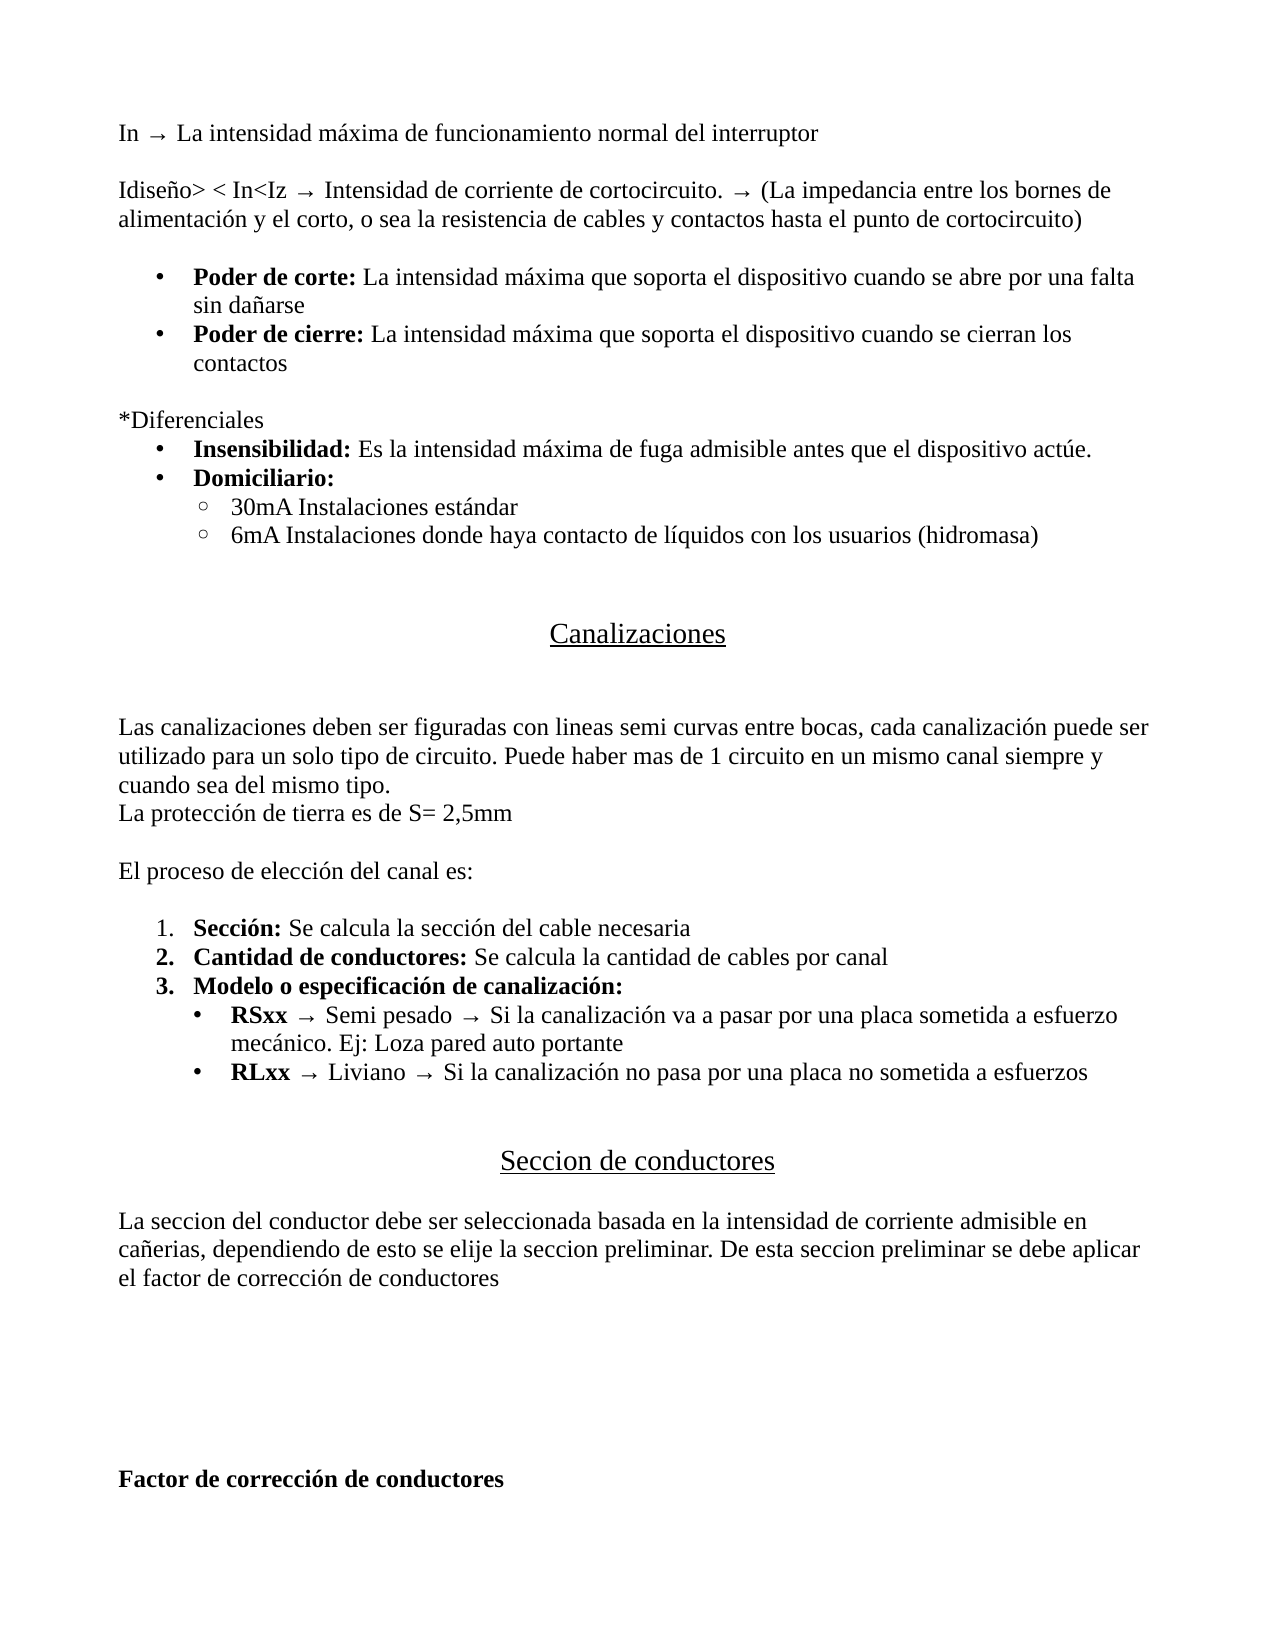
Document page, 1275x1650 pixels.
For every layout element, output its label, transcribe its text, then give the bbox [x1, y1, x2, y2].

text Las canalizaciones deben ser figuradas con lineas semi curvas entre bocas, cada canalización puede ser utilizado para un solo tipo de circuito. Puede haber mas de 1 circuito en un mismo canal siempre y cuando sea del mismo tipo. [118, 712, 1157, 798]
text Idiseño> < In<Iz → Intensidad de corriente de cortocircuito. → (La impedancia entre los bornes de alimentación y el corto, o sea la resistencia de cables y contactos hasta el punto de cortocircuito) [118, 176, 1157, 233]
text La seccion del conductor debe ser seleccionada basada en la intensidad de corriente admisible en cañerias, dependiendo de esto se elije la seccion preliminar. De esta seccion preliminar se debe aplicar el factor de corrección de conductores [118, 1206, 1157, 1292]
list Poder de corte: La intensidad máxima que soporta el dispositivo cuando se abre por una falta sin dañarse [156, 262, 1157, 319]
list RSxx → Semi pesado → Si la canalización va a pasar por una placa sometida a esfuerzo mecánico. Ej: Loza pared auto portante [193, 1000, 1157, 1057]
text *Diferenciales [118, 406, 1157, 434]
text Canalizaciones [118, 616, 1157, 650]
list Domiciliario: [156, 463, 1157, 492]
text Factor de corrección de conductores [118, 1464, 1157, 1493]
list 6mA Instalaciones donde haya contacto de líquidos con los usuarios (hidromasa) [193, 521, 1157, 549]
list Poder de cierre: La intensidad máxima que soporta el dispositivo cuando se cierran los contactos [156, 319, 1157, 377]
list 30mA Instalaciones estándar [193, 492, 1157, 521]
text La protección de tierra es de S= 2,5mm [118, 798, 1157, 827]
list RLxx → Liviano → Si la canalización no pasa por una placa no sometida a esfuerzos [193, 1057, 1157, 1115]
list Modelo o especificación de canalización: [156, 971, 1157, 1000]
text El proceso de elección del canal es: [118, 856, 1157, 913]
text In → La intensidad máxima de funcionamiento normal del interruptor [118, 118, 1157, 147]
list Cantidad de conductores: Se calcula la cantidad de cables por canal [156, 942, 1157, 971]
list Sección: Se calcula la sección del cable necesaria [156, 913, 1157, 942]
text Seccion de conductores [118, 1143, 1157, 1177]
list Insensibilidad: Es la intensidad máxima de fuga admisible antes que el dispositivo actúe. [156, 434, 1157, 463]
